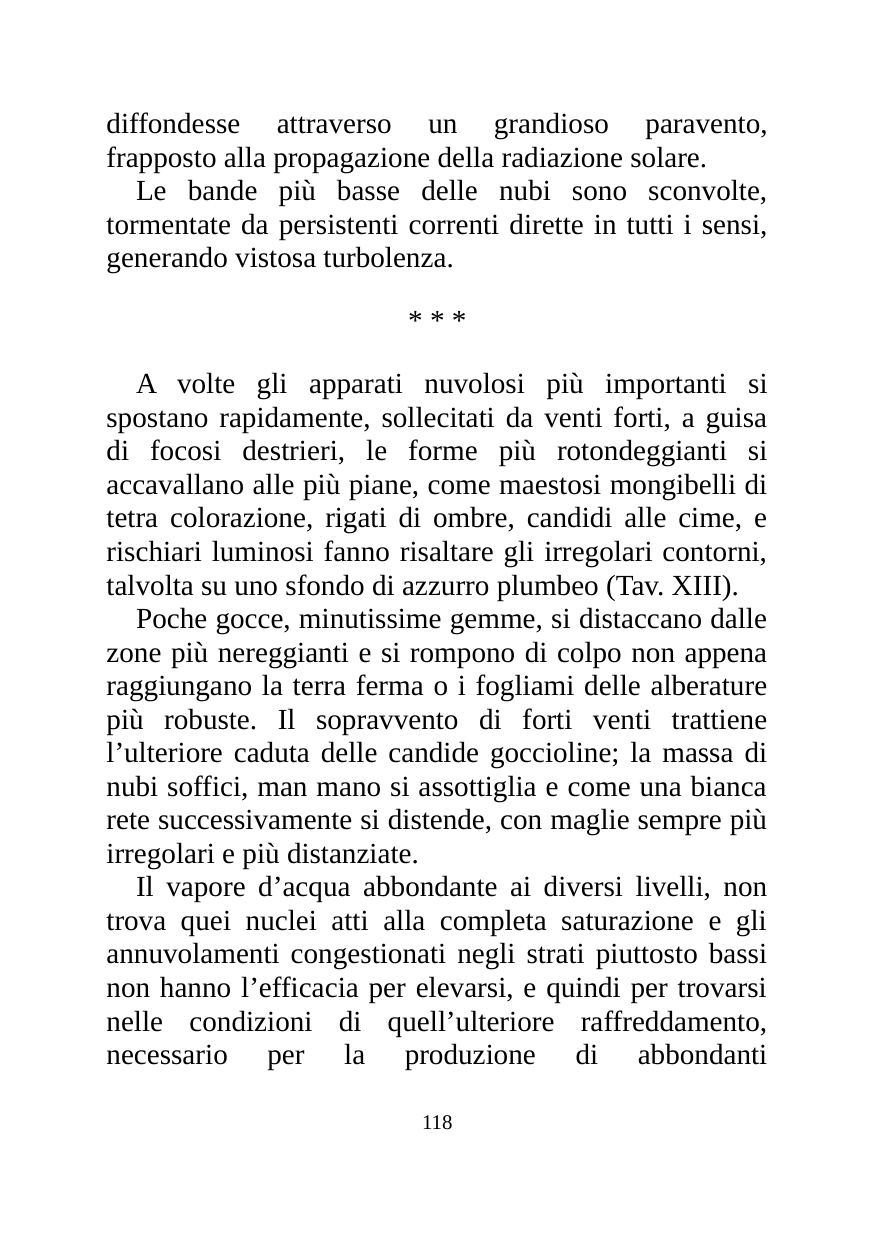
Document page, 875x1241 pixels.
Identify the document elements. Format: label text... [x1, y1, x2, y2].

text * * * [106, 303, 768, 337]
text Poche gocce, minutissime gemme, si distaccano dalle zone più nereggianti e si rompono di colpo non appena raggiungano la terra ferma o i fogliami delle alberature più robuste. Il sopravvento di forti venti trattiene l’ulteriore caduta delle candide goccioline; la massa di nubi soffici, man mano si assottiglia e come una bianca rete successivamente si distende, con maglie sempre più irregolari e più distanziate. [106, 601, 768, 869]
text diffondesse attraverso un grandioso paravento, frapposto alla propagazione della radiazione solare. [106, 106, 768, 173]
text Le bande più basse delle nubi sono sconvolte, tormentate da persistenti correnti dirette in tutti i sensi, generando vistosa turbolenza. [106, 173, 768, 274]
text A volte gli apparati nuvolosi più importanti si spostano rapidamente, sollecitati da venti forti, a guisa di focosi destrieri, le forme più rotondeggianti si accavallano alle più piane, come maestosi mongibelli di tetra colorazione, rigati di ombre, candidi alle cime, e rischiari luminosi fanno risaltare gli irregolari contorni, talvolta su uno sfondo di azzurro plumbeo (Tav. XIII). [106, 366, 768, 601]
text Il vapore d’acqua abbondante ai diversi livelli, non trova quei nuclei atti alla completa saturazione e gli annuvolamenti congestionati negli strati piuttosto bassi non hanno l’efficacia per elevarsi, e quindi per trovarsi nelle condizioni di quell’ulteriore raffreddamento, necessario per la produzione di abbondanti [106, 869, 768, 1071]
